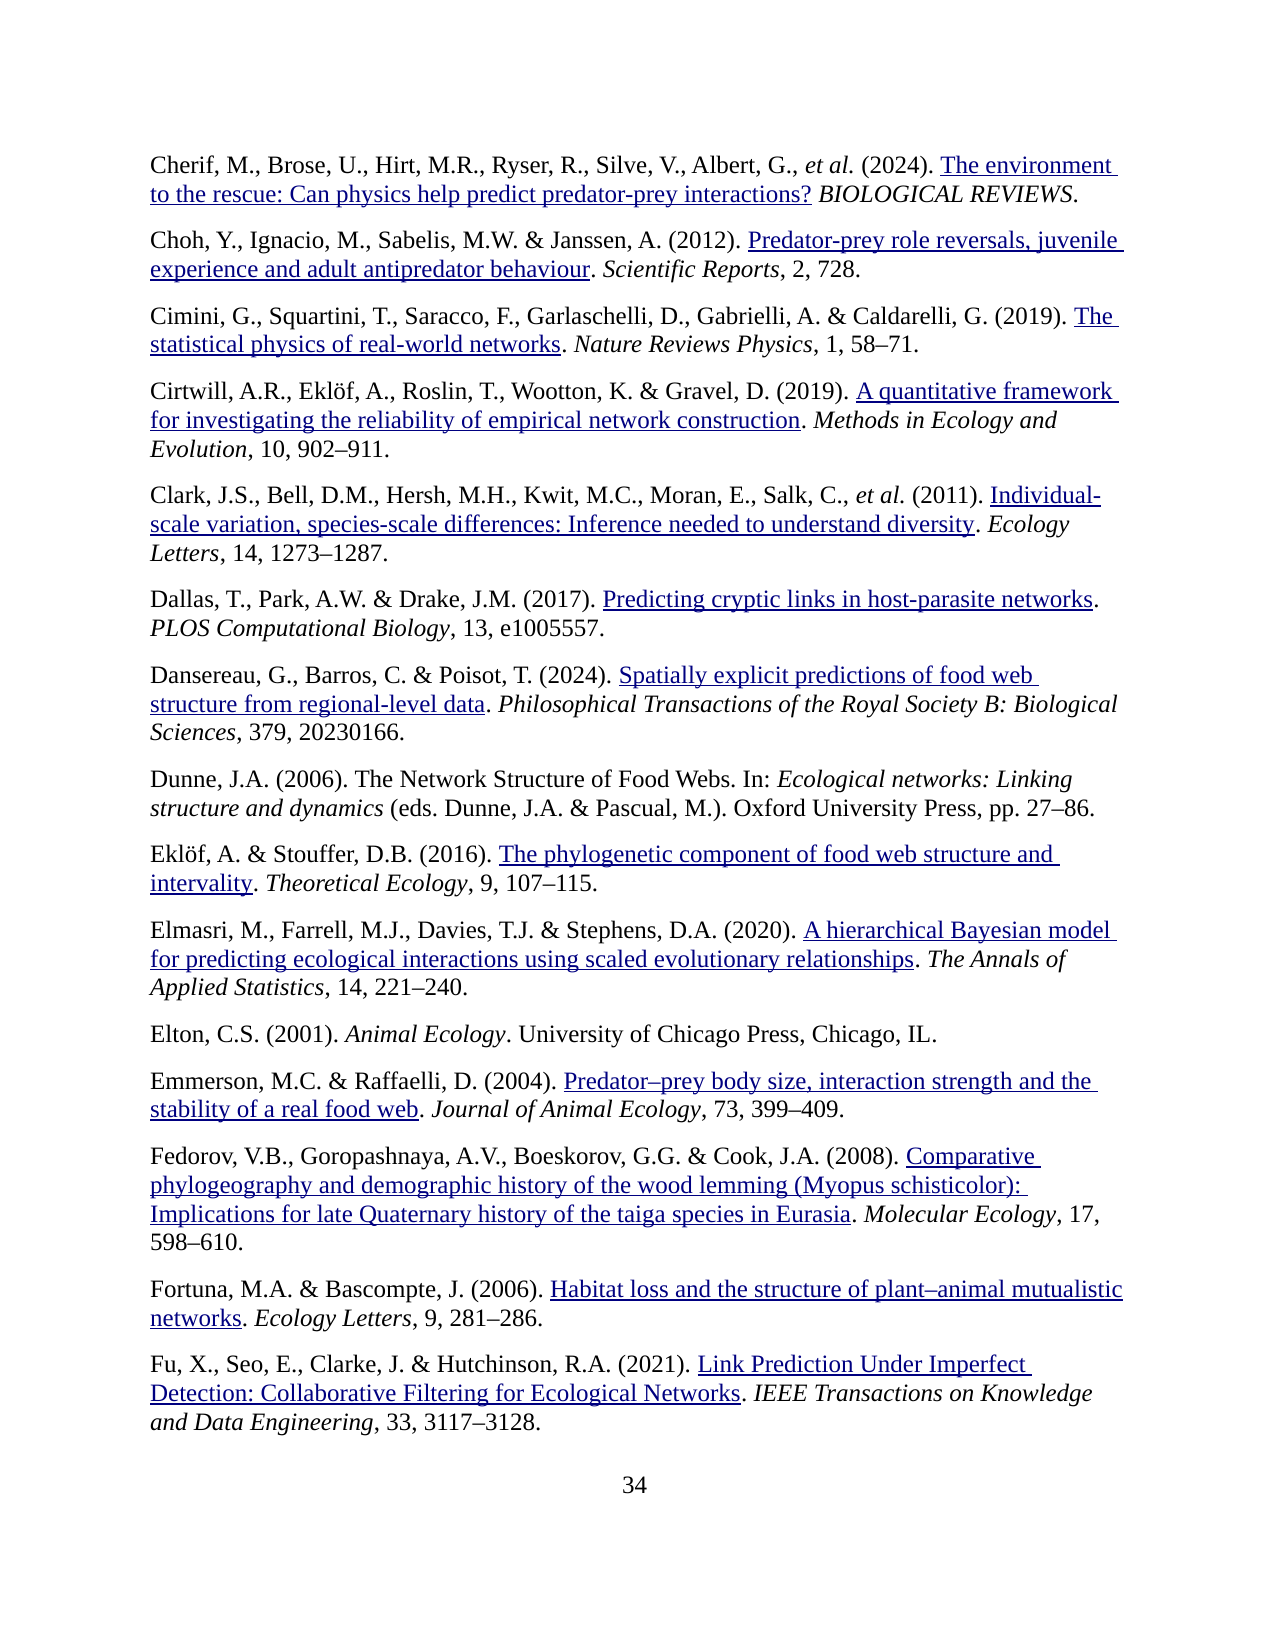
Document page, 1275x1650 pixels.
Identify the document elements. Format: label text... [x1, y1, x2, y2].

text Fedorov, V.B., Goropashnaya, A.V., Boeskorov, G.G. & Cook, J.A. (2008). Comparative phylogeography and demographic history of the wood lemming (Myopus schisticolor): Implications for late Quaternary history of the taiga species in Eurasia. Molecular Ecology, 17, 598–610. [150, 1141, 1125, 1256]
text Emmerson, M.C. & Raffaelli, D. (2004). Predator–prey body size, interaction strength and the stability of a real food web. Journal of Animal Ecology, 73, 399–409. [150, 1066, 1125, 1123]
text Cimini, G., Squartini, T., Saracco, F., Garlaschelli, D., Gabrielli, A. & Caldarelli, G. (2019). The statistical physics of real-world networks. Nature Reviews Physics, 1, 58–71. [150, 301, 1125, 358]
text Cherif, M., Brose, U., Hirt, M.R., Ryser, R., Silve, V., Albert, G., et al. (2024). The environment to the rescue: Can physics help predict predator-prey interactions? BIOLOGICAL REVIEWS. [150, 150, 1125, 207]
text Dansereau, G., Barros, C. & Poisot, T. (2024). Spatially explicit predictions of food web structure from regional-level data. Philosophical Transactions of the Royal Society B: Biological Sciences, 379, 20230166. [150, 660, 1125, 746]
text Choh, Y., Ignacio, M., Sabelis, M.W. & Janssen, A. (2012). Predator-prey role reversals, juvenile experience and adult antipredator behaviour. Scientific Reports, 2, 728. [150, 225, 1125, 283]
text Dunne, J.A. (2006). The Network Structure of Food Webs. In: Ecological networks: Linking structure and dynamics (eds. Dunne, J.A. & Pascual, M.). Oxford University Press, pp. 27–86. [150, 764, 1125, 822]
text Elmasri, M., Farrell, M.J., Davies, T.J. & Stephens, D.A. (2020). A hierarchical Bayesian model for predicting ecological interactions using scaled evolutionary relationships. The Annals of Applied Statistics, 14, 221–240. [150, 915, 1125, 1001]
text Fu, X., Seo, E., Clarke, J. & Hutchinson, R.A. (2021). Link Prediction Under Imperfect Detection: Collaborative Filtering for Ecological Networks. IEEE Transactions on Knowledge and Data Engineering, 33, 3117–3128. [150, 1349, 1125, 1436]
text Fortuna, M.A. & Bascompte, J. (2006). Habitat loss and the structure of plant–animal mutualistic networks. Ecology Letters, 9, 281–286. [150, 1274, 1125, 1332]
text Eklöf, A. & Stouffer, D.B. (2016). The phylogenetic component of food web structure and intervality. Theoretical Ecology, 9, 107–115. [150, 839, 1125, 897]
text Clark, J.S., Bell, D.M., Hersh, M.H., Kwit, M.C., Moran, E., Salk, C., et al. (2011). Individual-scale variation, species-scale differences: Inference needed to understand diversity. Ecology Letters, 14, 1273–1287. [150, 480, 1125, 567]
text Elton, C.S. (2001). Animal Ecology. University of Chicago Press, Chicago, IL. [150, 1019, 1125, 1048]
text Cirtwill, A.R., Eklöf, A., Roslin, T., Wootton, K. & Gravel, D. (2019). A quantitative framework for investigating the reliability of empirical network construction. Methods in Ecology and Evolution, 10, 902–911. [150, 376, 1125, 462]
text Dallas, T., Park, A.W. & Drake, J.M. (2017). Predicting cryptic links in host-parasite networks. PLOS Computational Biology, 13, e1005557. [150, 584, 1125, 642]
